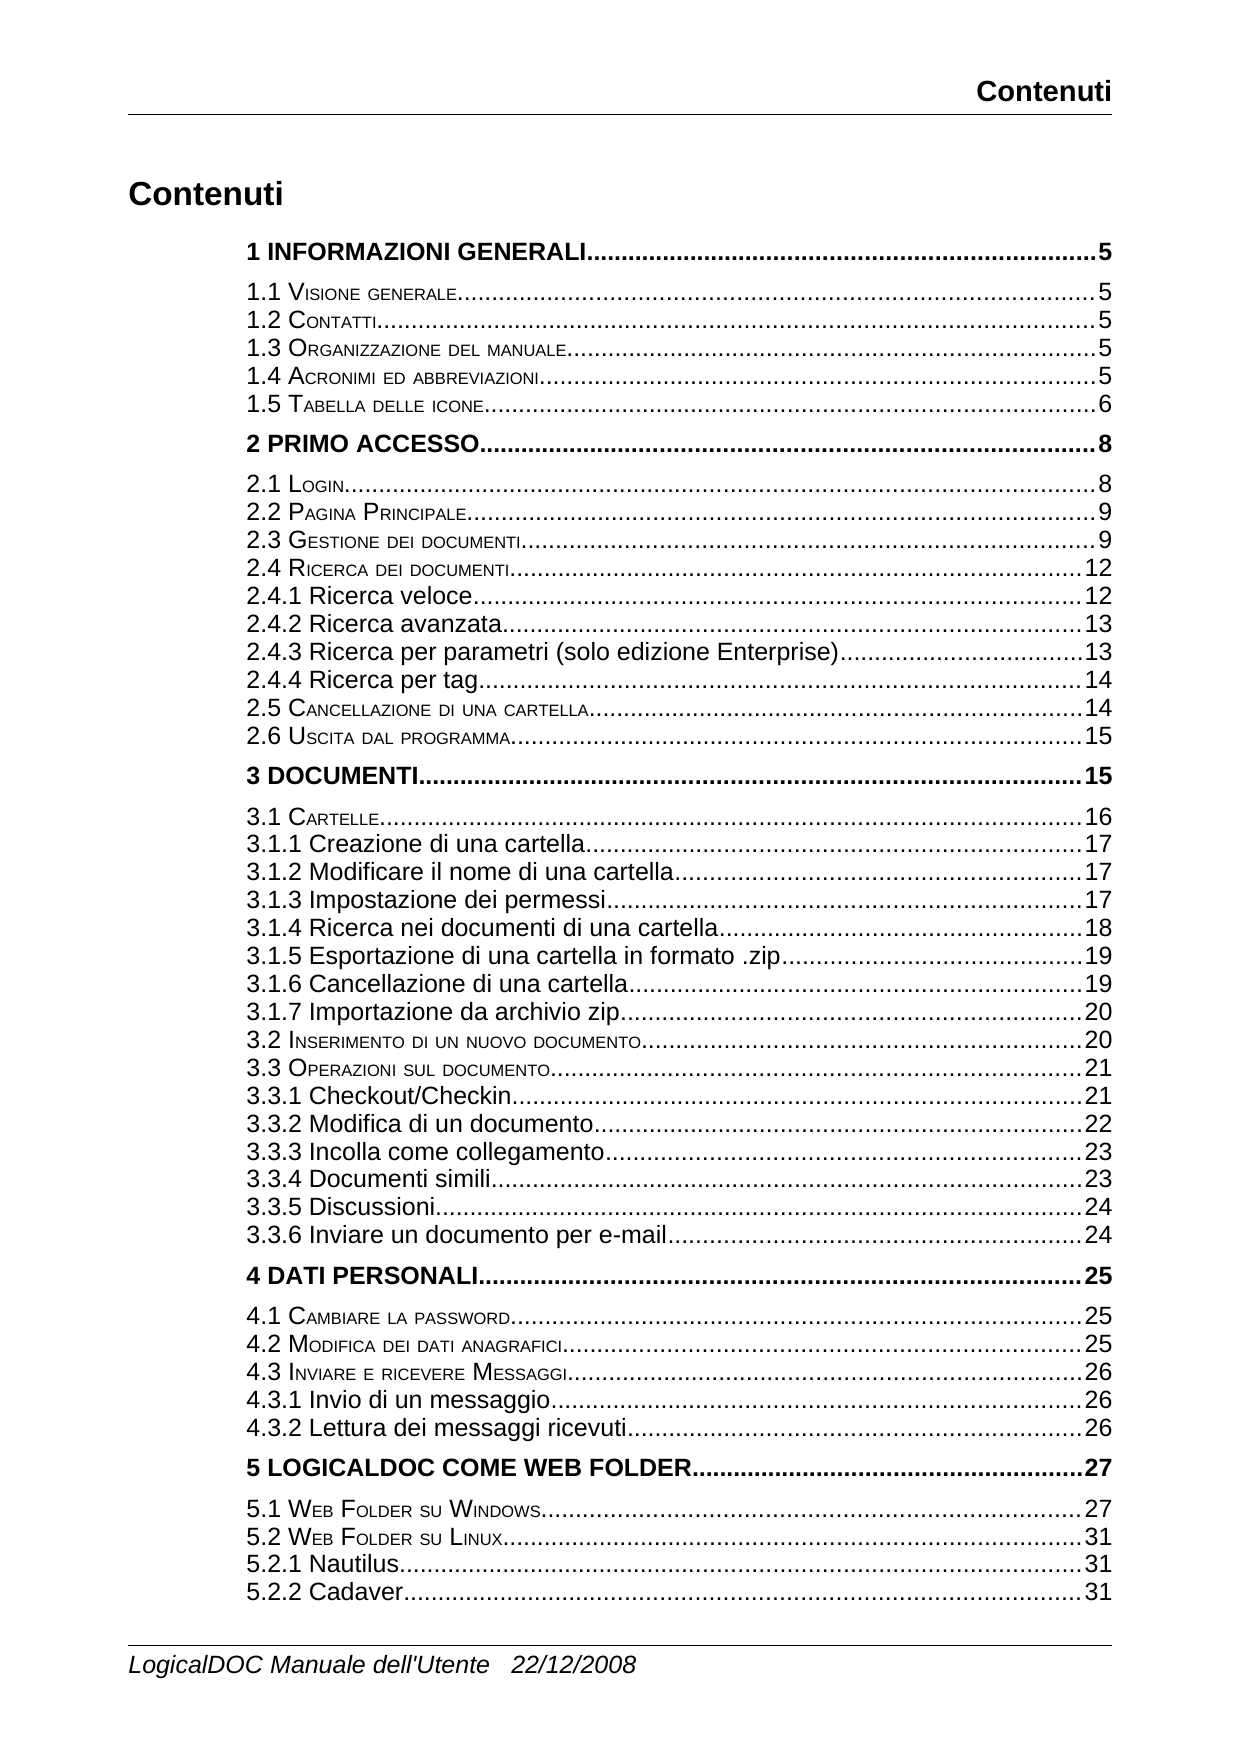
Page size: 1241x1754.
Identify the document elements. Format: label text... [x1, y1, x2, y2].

text 3.1.5 Esportazione di una cartella in formato .zip 19 [246, 942, 1112, 970]
text 3.1.1 Creazione di una cartella 17 [246, 830, 1112, 858]
text 2.2 Pagina Principale 9 [246, 498, 1112, 526]
text 3.2 Inserimento di un nuovo documento 20 [246, 1026, 1112, 1053]
text 2.4.4 Ricerca per tag 14 [246, 666, 1112, 693]
text 3.3.4 Documenti simili 23 [246, 1165, 1112, 1193]
text 5.2 Web Folder su Linux 31 [246, 1522, 1112, 1550]
text 3.3.2 Modifica di un documento 22 [246, 1109, 1112, 1137]
text 3.1.2 Modificare il nome di una cartella 17 [246, 858, 1112, 886]
text 2.3 Gestione dei documenti 9 [246, 526, 1112, 554]
text 4 Dati Personali 25 [246, 1261, 1112, 1289]
text 3.1.3 Impostazione dei permessi 17 [246, 886, 1112, 914]
text 4.1 Cambiare la password 25 [246, 1302, 1112, 1330]
text 1.3 Organizzazione del manuale 5 [246, 333, 1112, 361]
text 2.4.2 Ricerca avanzata 13 [246, 610, 1112, 638]
text 3.3.5 Discussioni 24 [246, 1193, 1112, 1221]
text 3.1 Cartelle 16 [246, 802, 1112, 830]
text 1.1 Visione generale 5 [246, 278, 1112, 306]
text 3.3.6 Inviare un documento per e-mail 24 [246, 1221, 1112, 1249]
text 2.4.3 Ricerca per parametri (solo edizione Enterprise) 13 [246, 638, 1112, 666]
text 5 LogicalDOC come Web Folder 27 [246, 1454, 1112, 1482]
text 3.1.4 Ricerca nei documenti di una cartella 18 [246, 914, 1112, 942]
text 4.3.2 Lettura dei messaggi ricevuti 26 [246, 1413, 1112, 1441]
text 2 Primo accesso 8 [246, 430, 1112, 458]
text 1.5 Tabella delle icone 6 [246, 389, 1112, 417]
subtitle Contenuti [128, 175, 1112, 212]
text 3.1.7 Importazione da archivio zip 20 [246, 998, 1112, 1026]
text 1.2 Contatti 5 [246, 306, 1112, 333]
text 2.6 Uscita dal programma 15 [246, 721, 1112, 749]
text 4.3 Inviare e ricevere Messaggi 26 [246, 1358, 1112, 1386]
text 3.3.3 Incolla come collegamento 23 [246, 1137, 1112, 1165]
text 3.3.1 Checkout/Checkin 21 [246, 1081, 1112, 1109]
text 2.1 Login 8 [246, 470, 1112, 498]
text 4.2 Modifica dei dati anagrafici 25 [246, 1330, 1112, 1358]
text 5.1 Web Folder su Windows 27 [246, 1494, 1112, 1522]
text 3 Documenti 15 [246, 762, 1112, 790]
text 5.2.1 Nautilus 31 [246, 1550, 1112, 1578]
text 3.3 Operazioni sul documento 21 [246, 1053, 1112, 1081]
text 2.5 Cancellazione di una cartella 14 [246, 693, 1112, 721]
text 3.1.6 Cancellazione di una cartella 19 [246, 970, 1112, 998]
text 4.3.1 Invio di un messaggio 26 [246, 1386, 1112, 1413]
text 2.4 Ricerca dei documenti 12 [246, 554, 1112, 582]
text 2.4.1 Ricerca veloce 12 [246, 582, 1112, 610]
text 5.2.2 Cadaver 31 [246, 1578, 1112, 1606]
text 1 Informazioni generali 5 [246, 237, 1112, 265]
text 1.4 Acronimi ed abbreviazioni 5 [246, 361, 1112, 389]
